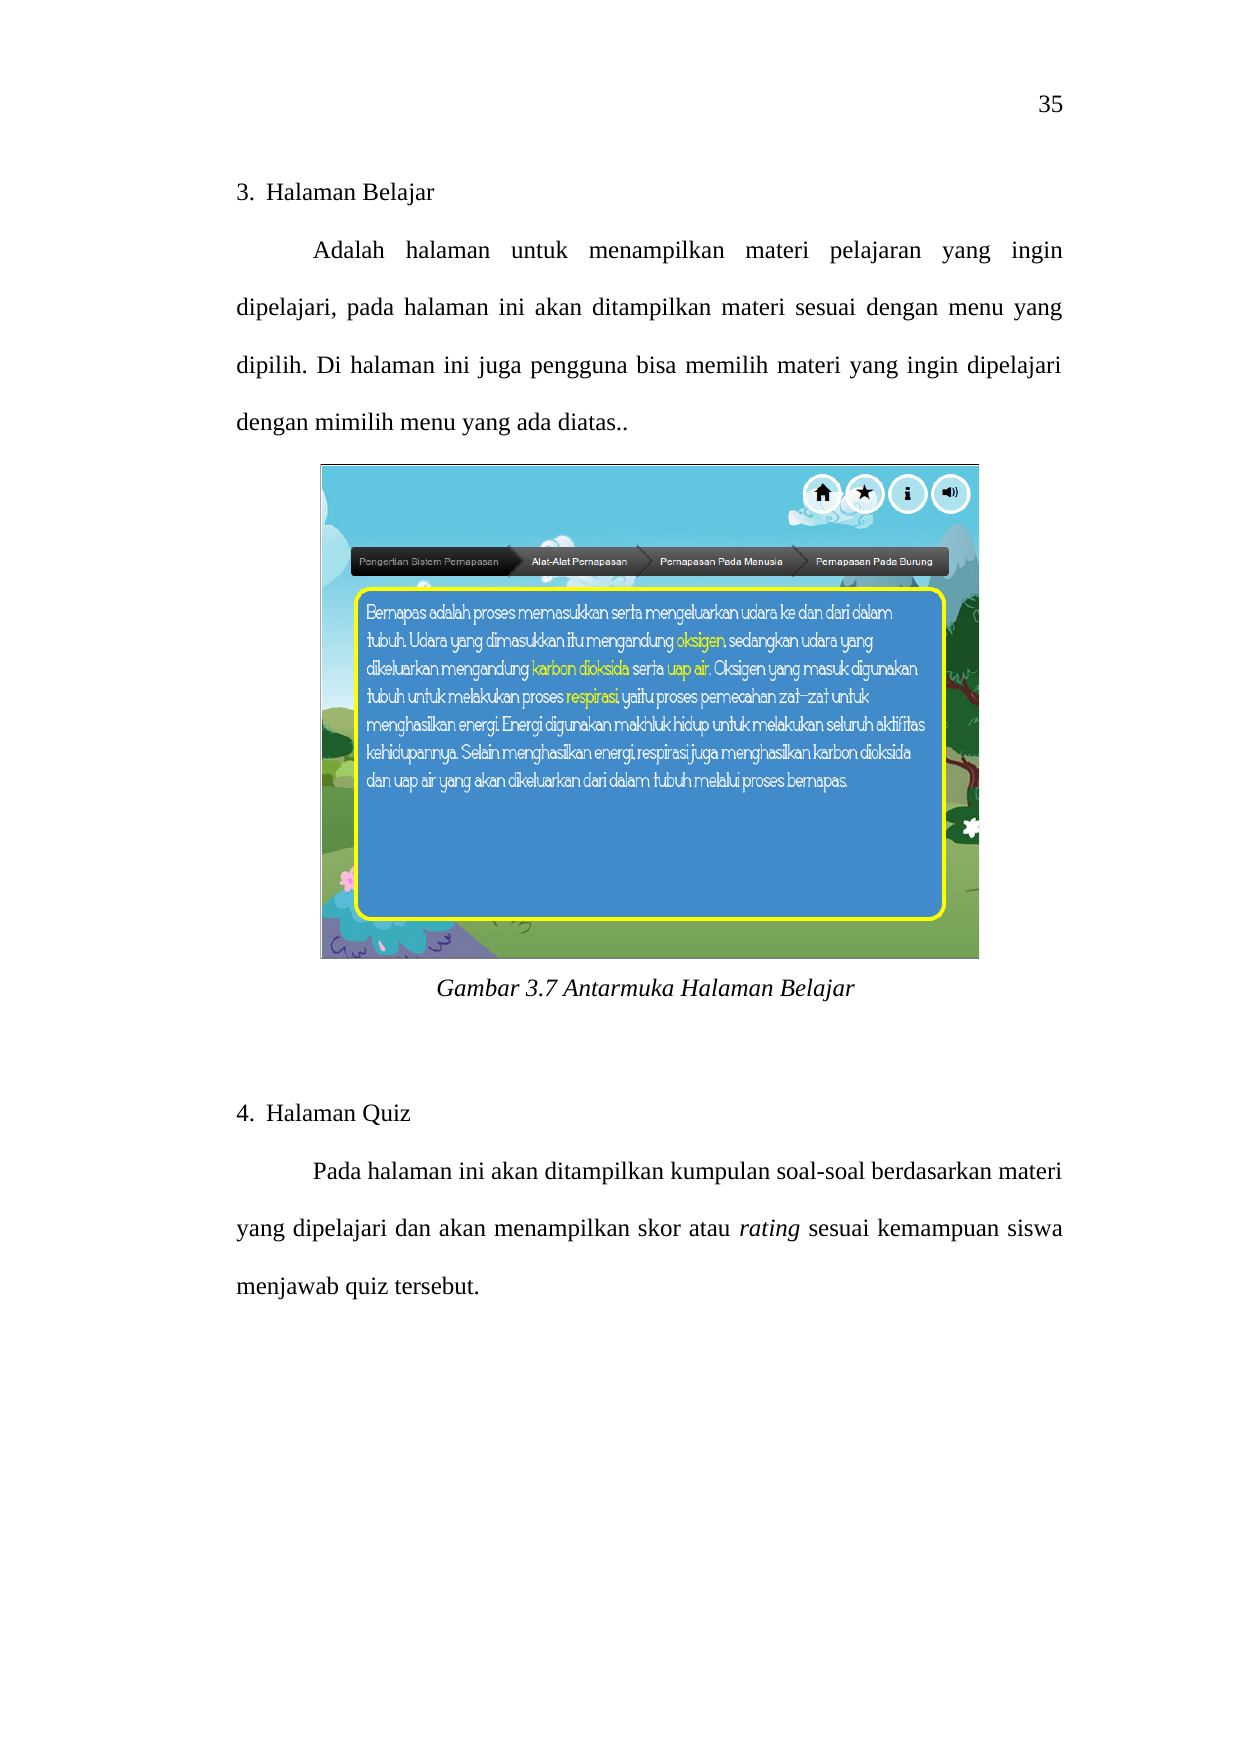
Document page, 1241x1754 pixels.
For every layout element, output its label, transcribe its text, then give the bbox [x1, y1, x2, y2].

text Pada halaman ini akan ditampilkan kumpulan soal-soal berdasarkan materi yang dipelajari dan akan menampilkan skor atau rating sesuai kemampuan siswa menjawab quiz tersebut. [236, 1156, 1063, 1300]
picture [320, 464, 980, 959]
text Adalah halaman untuk menampilkan materi pelajaran yang ingin dipelajari, pada halaman ini akan ditampilkan materi sesuai dengan menu yang dipilih. Di halaman ini juga pengguna bisa memilih materi yang ingin dipelajari dengan mimilih menu yang ada diatas.. [236, 235, 1063, 436]
list Halaman Belajar [236, 177, 1063, 206]
text Gambar 3.7 Antarmuka Halaman Belajar [320, 959, 979, 1002]
list Halaman Quiz [236, 1098, 1063, 1127]
